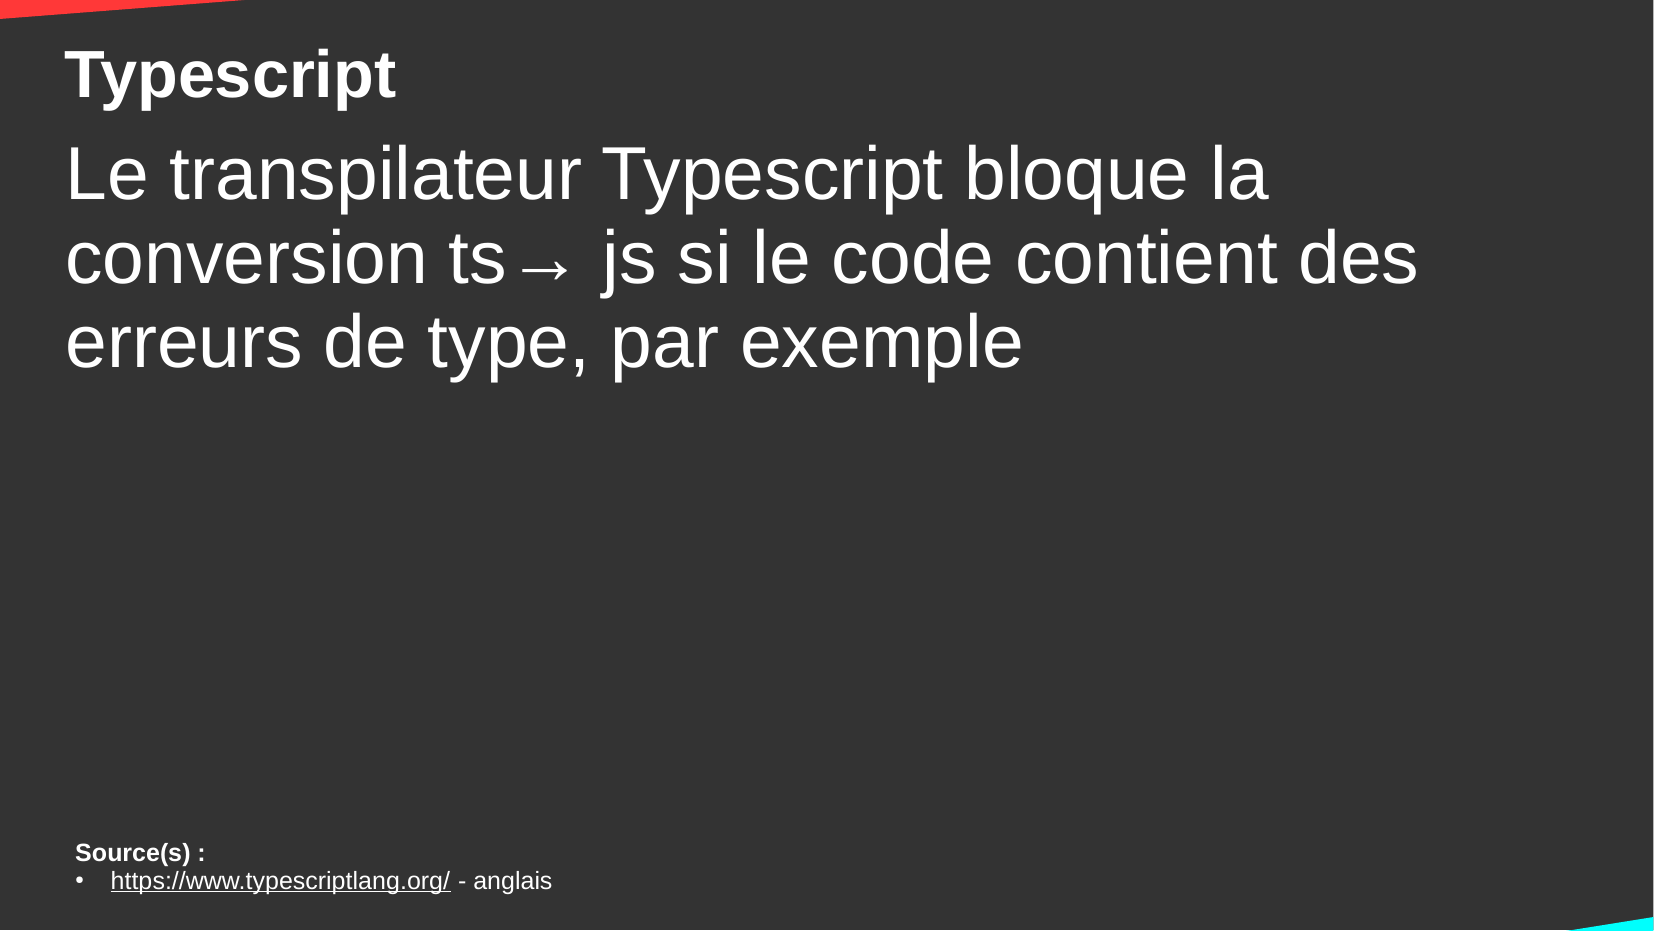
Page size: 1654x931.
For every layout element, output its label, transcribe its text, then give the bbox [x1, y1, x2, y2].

text_box [1566, 916, 1654, 931]
text_box [0, 0, 245, 19]
text_box Source(s) : https://www.typescriptlang.org/ - anglais [60, 793, 1546, 903]
title Typescript [64, 37, 1365, 113]
list Le transpilateur Typescript bloque la conversion ts→ js si le code contient des erreurs de type, par exemple [65, 131, 1544, 390]
